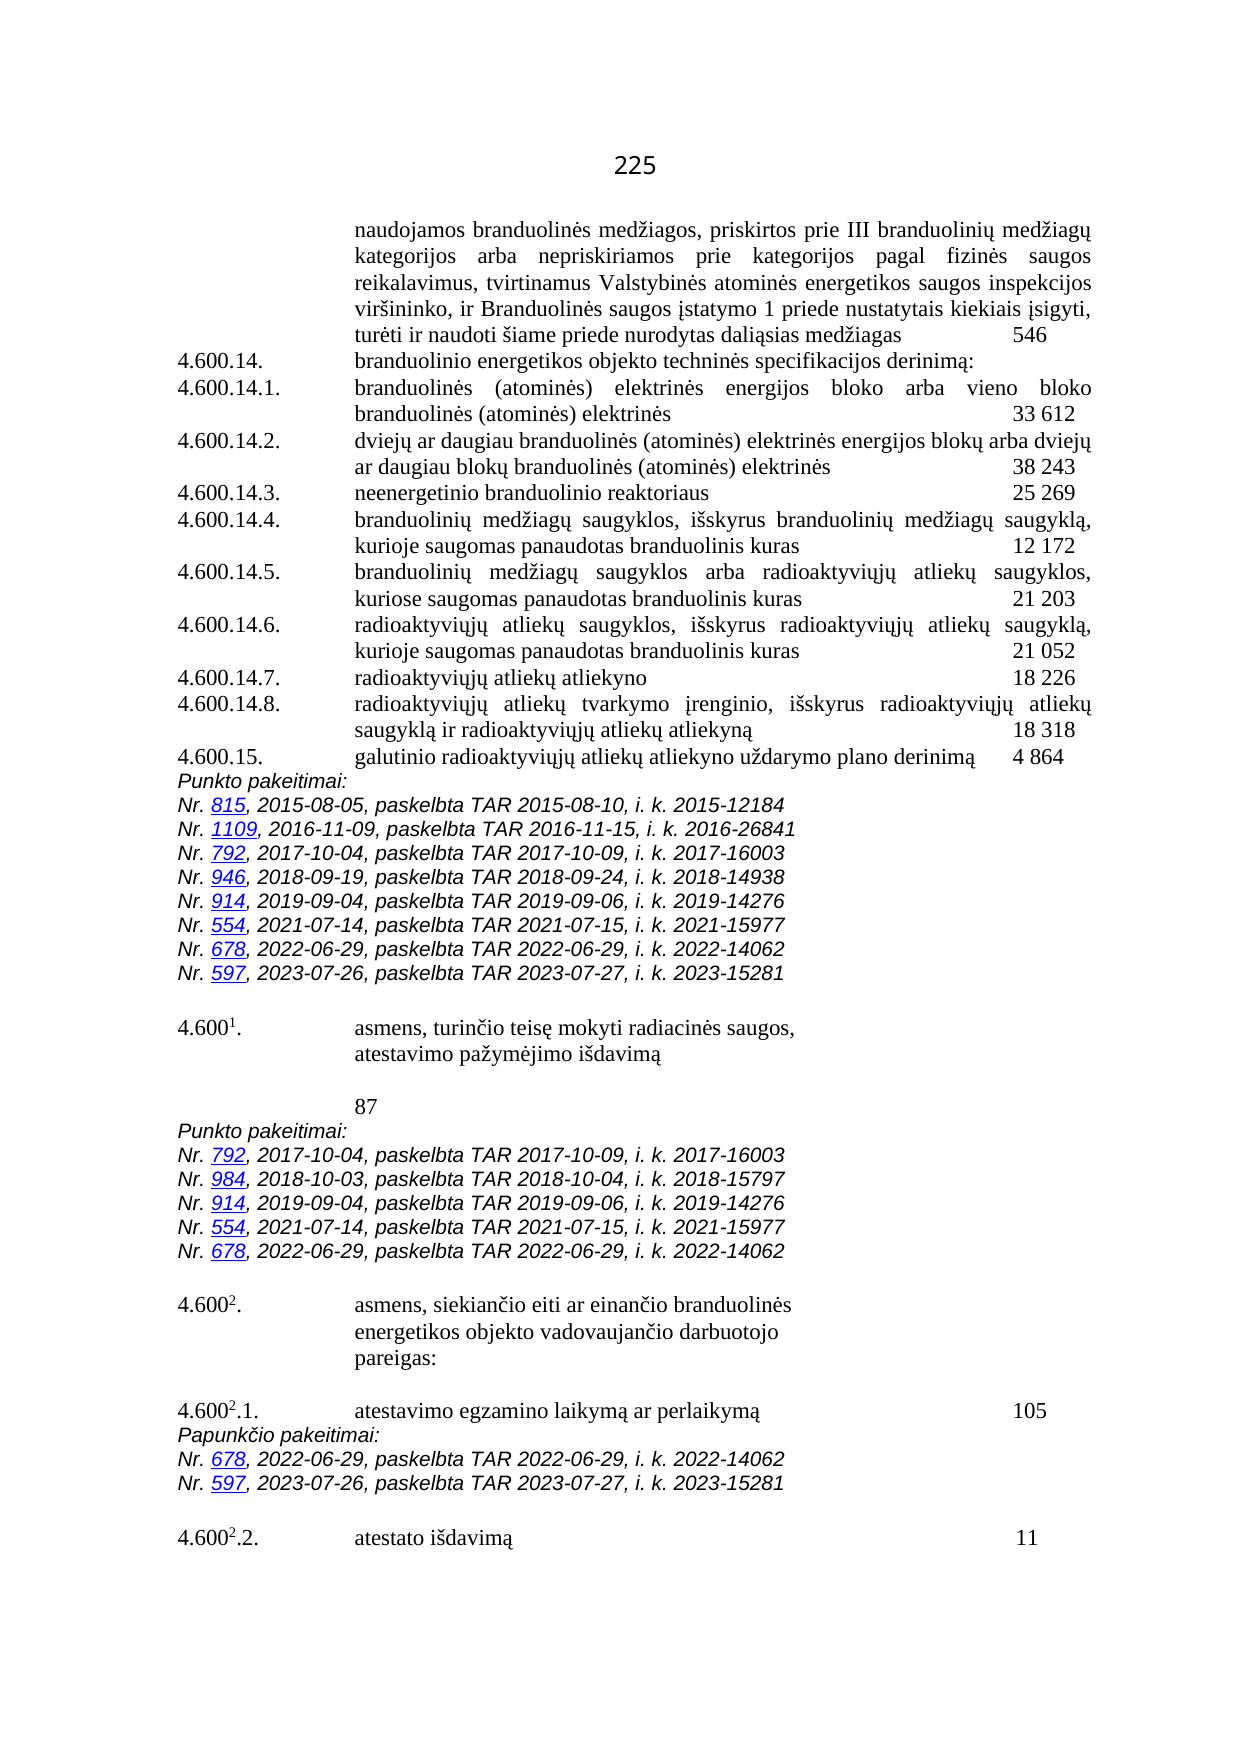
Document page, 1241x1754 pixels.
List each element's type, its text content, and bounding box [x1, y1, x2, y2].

text Nr. 597, 2023-07-26, paskelbta TAR 2023-07-27, i. k. 2023-15281 [177, 961, 1092, 985]
text Nr. 984, 2018-10-03, paskelbta TAR 2018-10-04, i. k. 2018-15797 [177, 1167, 1092, 1191]
text Nr. 914, 2019-09-04, paskelbta TAR 2019-09-06, i. k. 2019-14276 [177, 889, 1092, 913]
text 4.600.14.3. neenergetinio branduolinio reaktoriaus 25 269 [177, 479, 1092, 506]
text Punkto pakeitimai: [177, 769, 1092, 793]
text Nr. 678, 2022-06-29, paskelbta TAR 2022-06-29, i. k. 2022-14062 [177, 1447, 1092, 1471]
text 4.600.14. branduolinio energetikos objekto techninės specifikacijos derinimą: [177, 348, 1092, 374]
text Nr. 678, 2022-06-29, paskelbta TAR 2022-06-29, i. k. 2022-14062 [177, 937, 1092, 961]
text 4.600.14.6. radioaktyviųjų atliekų saugyklos, išskyrus radioaktyviųjų atliekų saugyklą, kurioje saugomas panaudotas branduolinis kuras 21 052 [177, 611, 1092, 664]
text Nr. 792, 2017-10-04, paskelbta TAR 2017-10-09, i. k. 2017-16003 [177, 1143, 1092, 1167]
text Nr. 554, 2021-07-14, paskelbta TAR 2021-07-15, i. k. 2021-15977 [177, 1215, 1092, 1239]
text 4.600.14.8. radioaktyviųjų atliekų tvarkymo įrenginio, išskyrus radioaktyviųjų atliekų saugyklą ir radioaktyviųjų atliekų atliekyną 18 318 [177, 690, 1092, 743]
text 4.600.14.4. branduolinių medžiagų saugyklos, išskyrus branduolinių medžiagų saugyklą, kurioje saugomas panaudotas branduolinis kuras 12 172 [177, 506, 1092, 558]
text 4.600.14.5. branduolinių medžiagų saugyklos arba radioaktyviųjų atliekų saugyklos, kuriose saugomas panaudotas branduolinis kuras 21 203 [177, 558, 1092, 611]
text Nr. 554, 2021-07-14, paskelbta TAR 2021-07-15, i. k. 2021-15977 [177, 913, 1092, 937]
text Nr. 678, 2022-06-29, paskelbta TAR 2022-06-29, i. k. 2022-14062 [177, 1239, 1092, 1263]
text 4.600.14.1. branduolinės (atominės) elektrinės energijos bloko arba vieno bloko branduolinės (atominės) elektrinės 33 612 [177, 374, 1092, 427]
text 4.6002. asmens, siekiančio eiti ar einančio branduolinės energetikos objekto vadovaujančio darbuotojo pareigas: [177, 1292, 841, 1397]
text 4.600.14.2. dviejų ar daugiau branduolinės (atominės) elektrinės energijos blokų arba dviejų ar daugiau blokų branduolinės (atominės) elektrinės 38 243 [177, 427, 1092, 479]
text Papunkčio pakeitimai: [177, 1423, 1092, 1447]
text 4.600.14.7. radioaktyviųjų atliekų atliekyno 18 226 [177, 664, 1092, 690]
text 4.6002.1. atestavimo egzamino laikymą ar perlaikymą 105 [177, 1397, 1092, 1423]
text Nr. 1109, 2016-11-09, paskelbta TAR 2016-11-15, i. k. 2016-26841 [177, 817, 1092, 841]
text Nr. 597, 2023-07-26, paskelbta TAR 2023-07-27, i. k. 2023-15281 [177, 1471, 1092, 1495]
text 4.600.15. galutinio radioaktyviųjų atliekų atliekyno uždarymo plano derinimą 4 864 [177, 743, 1092, 769]
text naudojamos branduolinės medžiagos, priskirtos prie III branduolinių medžiagų kategorijos arba nepriskiriamos prie kategorijos pagal fizinės saugos reikalavimus, tvirtinamus Valstybinės atominės energetikos saugos inspekcijos viršininko, ir Branduolinės saugos įstatymo 1 priede nustatytais kiekiais įsigyti, turėti ir naudoti šiame priede nurodytas daliąsias medžiagas 546 [177, 216, 1092, 348]
text Nr. 946, 2018-09-19, paskelbta TAR 2018-09-24, i. k. 2018-14938 [177, 865, 1092, 889]
text Nr. 815, 2015-08-05, paskelbta TAR 2015-08-10, i. k. 2015-12184 [177, 793, 1092, 817]
text 4.6002.2. atestato išdavimą 11 [177, 1524, 1092, 1550]
text Nr. 914, 2019-09-04, paskelbta TAR 2019-09-06, i. k. 2019-14276 [177, 1191, 1092, 1215]
text 4.6001. asmens, turinčio teisę mokyti radiacinės saugos, atestavimo pažymėjimo išdavimą 87 [177, 1014, 856, 1119]
text Punkto pakeitimai: [177, 1119, 1092, 1143]
text Nr. 792, 2017-10-04, paskelbta TAR 2017-10-09, i. k. 2017-16003 [177, 841, 1092, 865]
